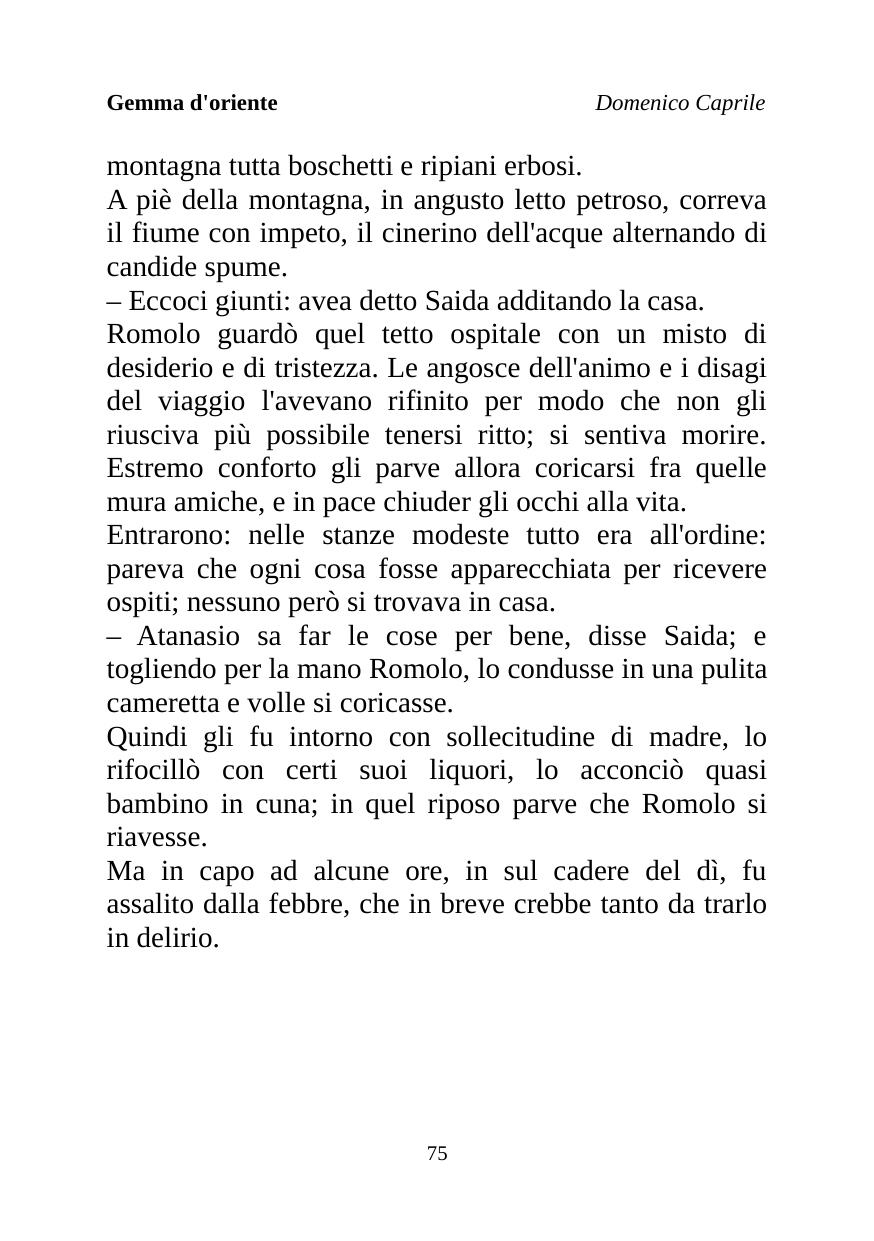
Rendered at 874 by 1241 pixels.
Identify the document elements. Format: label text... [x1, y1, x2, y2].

text – Atanasio sa far le cose per bene, disse Saida; e togliendo per la mano Romolo, lo condusse in una pulita cameretta e volle si coricasse. [106, 618, 768, 719]
text A piè della montagna, in angusto letto petroso, correva il fiume con impeto, il cinerino dell'acque alternando di candide spume. [106, 182, 768, 283]
text montagna tutta boschetti e ripiani erbosi. [106, 148, 768, 182]
text Ma in capo ad alcune ore, in sul cadere del dì, fu assalito dalla febbre, che in breve crebbe tanto da trarlo in delirio. [106, 853, 768, 953]
text – Eccoci giunti: avea detto Saida additando la casa. [106, 283, 768, 316]
text Romolo guardò quel tetto ospitale con un misto di desiderio e di tristezza. Le angosce dell'animo e i disagi del viaggio l'avevano rifinito per modo che non gli riusciva più possibile tenersi ritto; si sentiva morire. Estremo conforto gli parve allora coricarsi fra quelle mura amiche, e in pace chiuder gli occhi alla vita. [106, 316, 768, 517]
text Entrarono: nelle stanze modeste tutto era all'ordine: pareva che ogni cosa fosse apparecchiata per ricevere ospiti; nessuno però si trovava in casa. [106, 517, 768, 618]
text Quindi gli fu intorno con sollecitudine di madre, lo rifocillò con certi suoi liquori, lo acconciò quasi bambino in cuna; in quel riposo parve che Romolo si riavesse. [106, 719, 768, 853]
